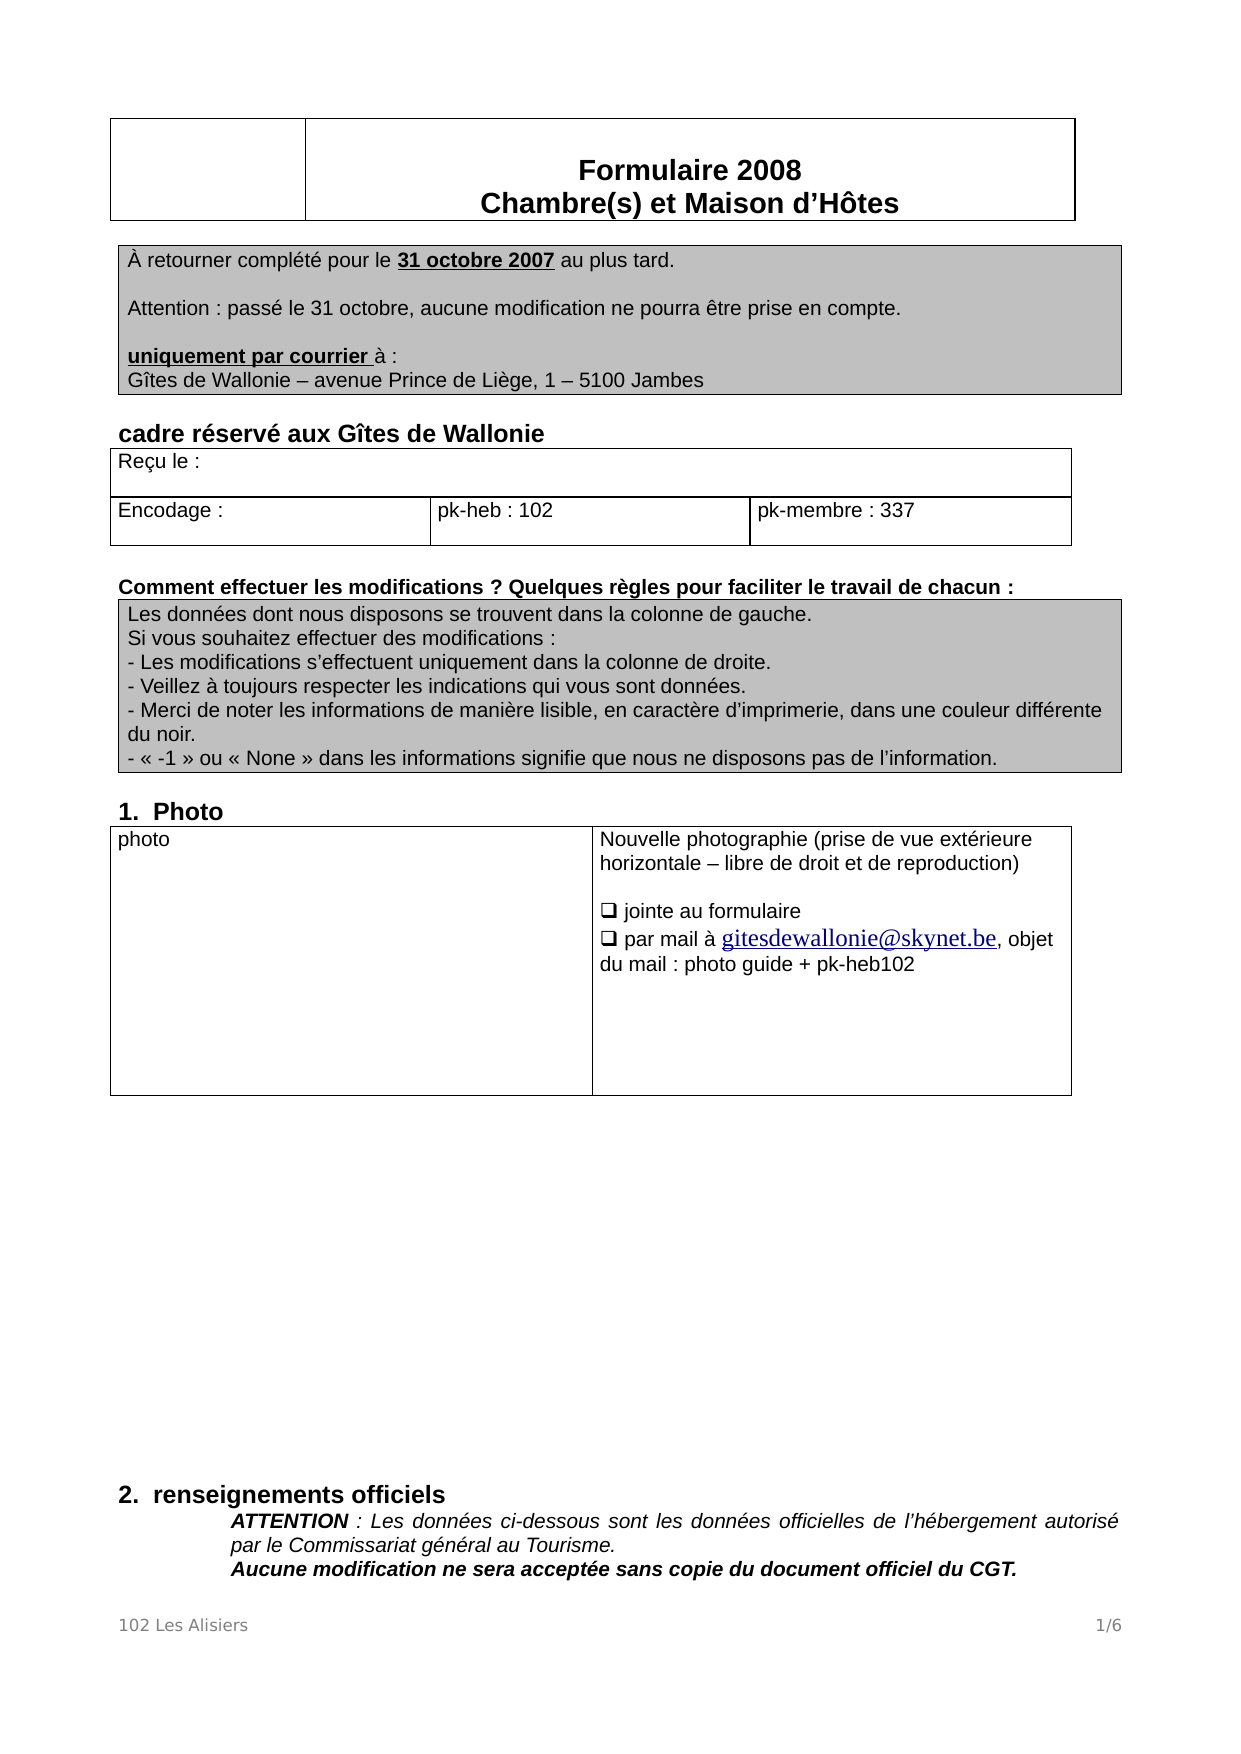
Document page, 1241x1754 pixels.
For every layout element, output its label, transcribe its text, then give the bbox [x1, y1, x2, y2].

table_cell pk-membre : 337 [751, 498, 1071, 545]
table_header Nouvelle photographie (prise de vue extérieure horizontale – libre de droit et de reproduction)  jointe au formulaire  par mail à gitesdewallonie@skynet.be, objet du mail : photo guide + pk-heb102 [593, 827, 1071, 1095]
text - « -1 » ou « None » dans les informations signifie que nous ne disposons pas de l’information. [119, 743, 1121, 772]
table_cell Encodage : [111, 498, 430, 545]
text Si vous souhaitez effectuer des modifications : [119, 623, 1121, 647]
text - Veillez à toujours respecter les indications qui vous sont données. [119, 671, 1121, 695]
text 1. Photo [118, 797, 1122, 826]
table_cell pk-heb : 102 [431, 498, 749, 545]
table_header [111, 119, 305, 220]
text 2. renseignements officiels [118, 1480, 1122, 1508]
text Comment effectuer les modifications ? Quelques règles pour faciliter le travail de chacun : [118, 575, 1122, 599]
table_header Formulaire 2008 Chambre(s) et Maison d’Hôtes [306, 119, 1074, 220]
text - Les modifications s’effectuent uniquement dans la colonne de droite. [119, 647, 1121, 671]
text cadre réservé aux Gîtes de Wallonie [118, 419, 1122, 447]
text À retourner complété pour le 31 octobre 2007 au plus tard. [119, 246, 1121, 269]
text ATTENTION : Les données ci-dessous sont les données officielles de l’hébergement autorisé par le Commissariat général au Tourisme. [231, 1508, 1122, 1556]
text uniquement par courrier à : [119, 341, 1121, 364]
table_header Reçu le : [111, 449, 1071, 496]
text Gîtes de Wallonie – avenue Prince de Liège, 1 – 5100 Jambes [119, 364, 1121, 394]
text Les données dont nous disposons se trouvent dans la colonne de gauche. [119, 600, 1121, 623]
table_header photo [111, 827, 592, 1095]
text Aucune modification ne sera acceptée sans copie du document officiel du CGT. [231, 1556, 1122, 1580]
text Attention : passé le 31 octobre, aucune modification ne pourra être prise en compte. [119, 293, 1121, 317]
text - Merci de noter les informations de manière lisible, en caractère d’imprimerie, dans une couleur différente du noir. [119, 695, 1121, 743]
